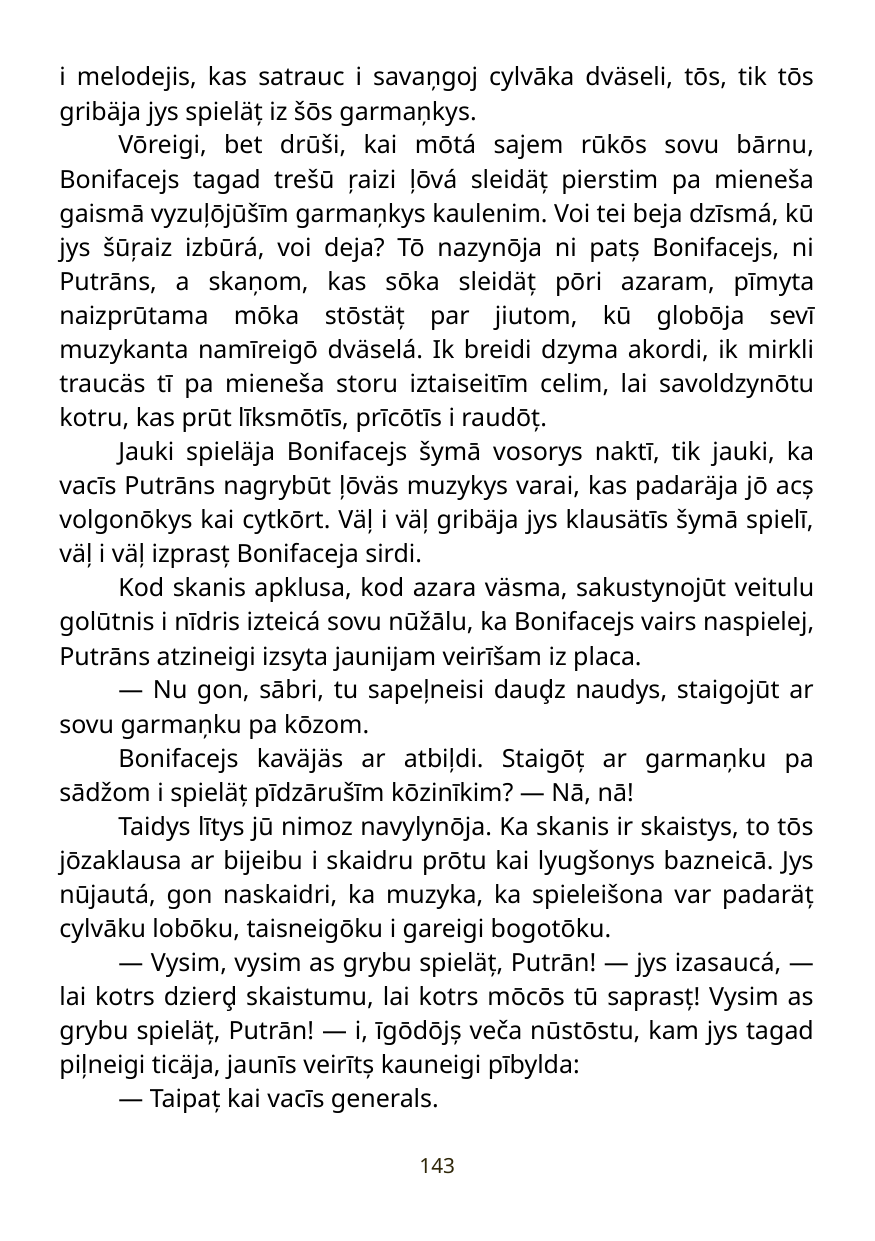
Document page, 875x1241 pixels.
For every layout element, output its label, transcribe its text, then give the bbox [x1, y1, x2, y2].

text Taidys lītys jū nimoz navylynōja. Ka skanis ir skaistys, to tōs jōzaklausa ar bijeibu i skaidru prōtu kai lyugšonys bazneicā. Jys nūjautá, gon naskaidri, ka muzyka, ka spieleišona var padaräț cylvāku lobōku, taisneigōku i gareigi bogotōku. [59, 808, 815, 945]
text i melodejis, kas satrauc i savaņgoj cylvāka dväseli, tōs, tik tōs gribäja jys spieläț iz šōs garmaņkys. [59, 59, 815, 127]
text — Vysim, vysim as grybu spieläț, Putrān! — jys izasaucá, — lai kotrs dzierḑ skaistumu, lai kotrs mōcōs tū saprasț! Vysim as grybu spieläț, Putrān! — i, īgōdōjș veča nūstōstu, kam jys tagad piļneigi ticäja, jaunīs veirītș kauneigi pībylda: [59, 945, 815, 1081]
text Kod skanis apklusa, kod azara väsma, sakustynojūt veitulu golūtnis i nīdris izteicá sovu nūžālu, ka Bonifacejs vairs naspielej, Putrāns atzineigi izsyta jaunijam veirīšam iz placa. [59, 570, 815, 672]
text Jauki spieläja Bonifacejs šymā vosorys naktī, tik jauki, ka vacīs Putrāns nagrybūt ļōväs muzykys varai, kas padaräja jō acș volgonōkys kai cytkōrt. Väļ i väļ gribäja jys klausätīs šymā spielī, väļ i väļ izprasț Bonifaceja sirdi. [59, 434, 815, 570]
text Vōreigi, bet drūši, kai mōtá sajem rūkōs sovu bārnu, Bonifacejs tagad trešū ŗaizi ļōvá sleidäț pierstim pa mieneša gaismā vyzuļōjūšīm garmaņkys kaulenim. Voi tei beja dzīsmá, kū jys šūŗaiz izbūrá, voi deja? Tō nazynōja ni patș Bonifacejs, ni Putrāns, a skaņom, kas sōka sleidäț pōri azaram, pīmyta naizprūtama mōka stōstäț par jiutom, kū globōja sevī muzykanta namīreigō dväselá. Ik breidi dzyma akordi, ik mirkli traucäs tī pa mieneša storu iztaiseitīm celim, lai savoldzynōtu kotru, kas prūt līksmōtīs, prīcōtīs i raudōț. [59, 127, 815, 434]
text Bonifacejs kaväjäs ar atbiļdi. Staigōț ar garmaņku pa sādžom i spieläț pīdzārušīm kōzinīkim? — Nā, nā! [59, 740, 815, 808]
text — Nu gon, sābri, tu sapeļneisi dauḑz naudys, staigojūt ar sovu garmaņku pa kōzom. [59, 672, 815, 740]
text — Taipaț kai vacīs generals. [59, 1081, 815, 1115]
